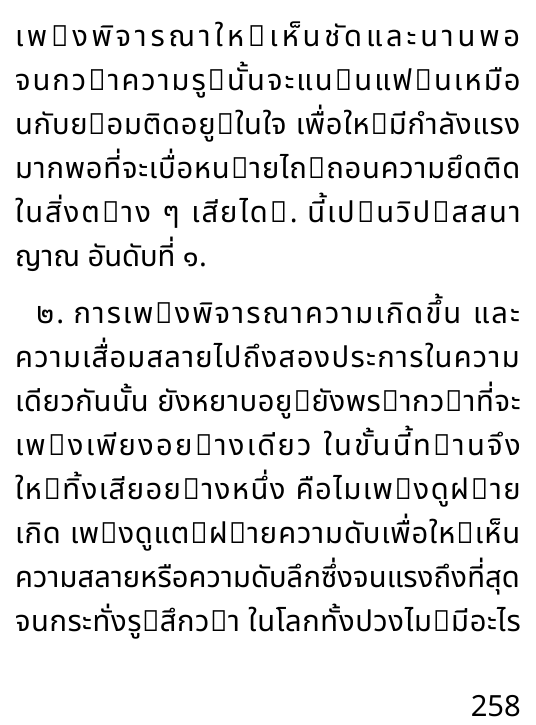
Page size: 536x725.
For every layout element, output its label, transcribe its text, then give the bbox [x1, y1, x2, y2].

text ๒. การเพงพิจารณาความเกิดขึ้น และความเสื่อมสลายไปถึงสองประการในความเดียวกันนั้น ยังหยาบอยูยังพรากวาที่จะเพงเพียงอยางเดียว ในขั้นนี้ทานจึงใหทิ้งเสียอยางหนึ่ง คือไมเพงดูฝายเกิด เพงดูแตฝายความดับเพื่อใหเห็นความสลายหรือความดับลึกซึ่งจนแรงถึงที่สุด จนกระทั่งรูสึกวา ในโลกทั้งปวงไมมีอะไร [15, 292, 521, 645]
text เพงพิจารณาใหเห็นชัดและนานพอ จนกวาความรูนั้นจะแนนแฟนเหมือนกับยอมติดอยูในใจ เพื่อใหมีกําลังแรงมากพอที่จะเบื่อหนายไถถอนความยึดติดในสิ่งตาง ๆ เสียได. นี้เปนวิปสสนาญาณ อันดับที่ ๑. [15, 15, 521, 280]
